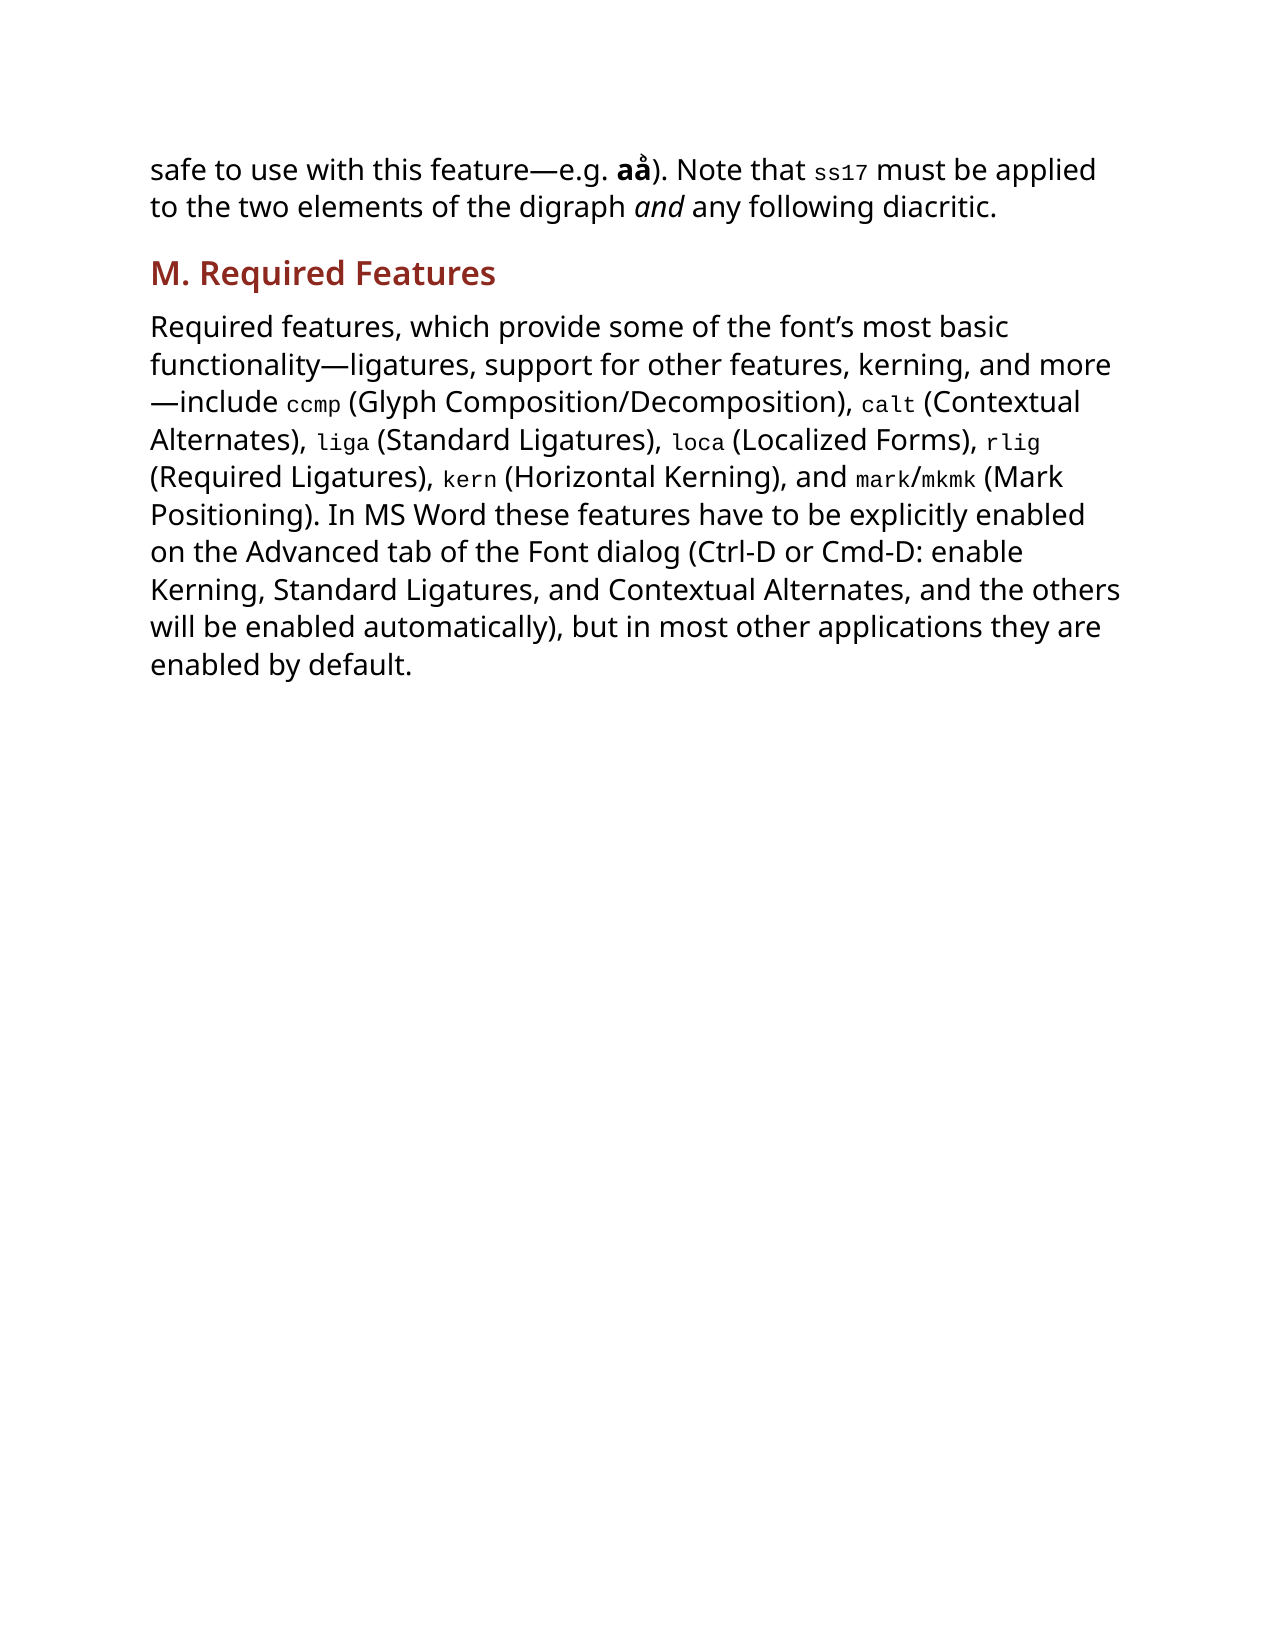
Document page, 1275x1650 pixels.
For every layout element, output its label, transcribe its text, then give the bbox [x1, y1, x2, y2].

text Required features, which provide some of the font’s most basic functionality—ligatures, support for other features, kerning, and more—include ccmp (Glyph Composition/Decomposition), calt (Contextual Alternates), liga (Standard Ligatures), loca (Localized Forms), rlig (Required Ligatures), kern (Horizontal Kerning), and mark/mkmk (Mark Positioning). In MS Word these features have to be explicitly enabled on the Advanced tab of the Font dialog (Ctrl-D or Cmd-D: enable Kerning, Standard Ligatures, and Contextual Alternates, and the others will be enabled automatically), but in most other applications they are enabled by default. [150, 307, 1125, 682]
text safe to use with this feature—e.g. aaᷘ). Note that ss17 must be applied to the two elements of the digraph and any following diacritic. [150, 150, 1125, 225]
subtitle M. Required Features [150, 255, 1125, 292]
